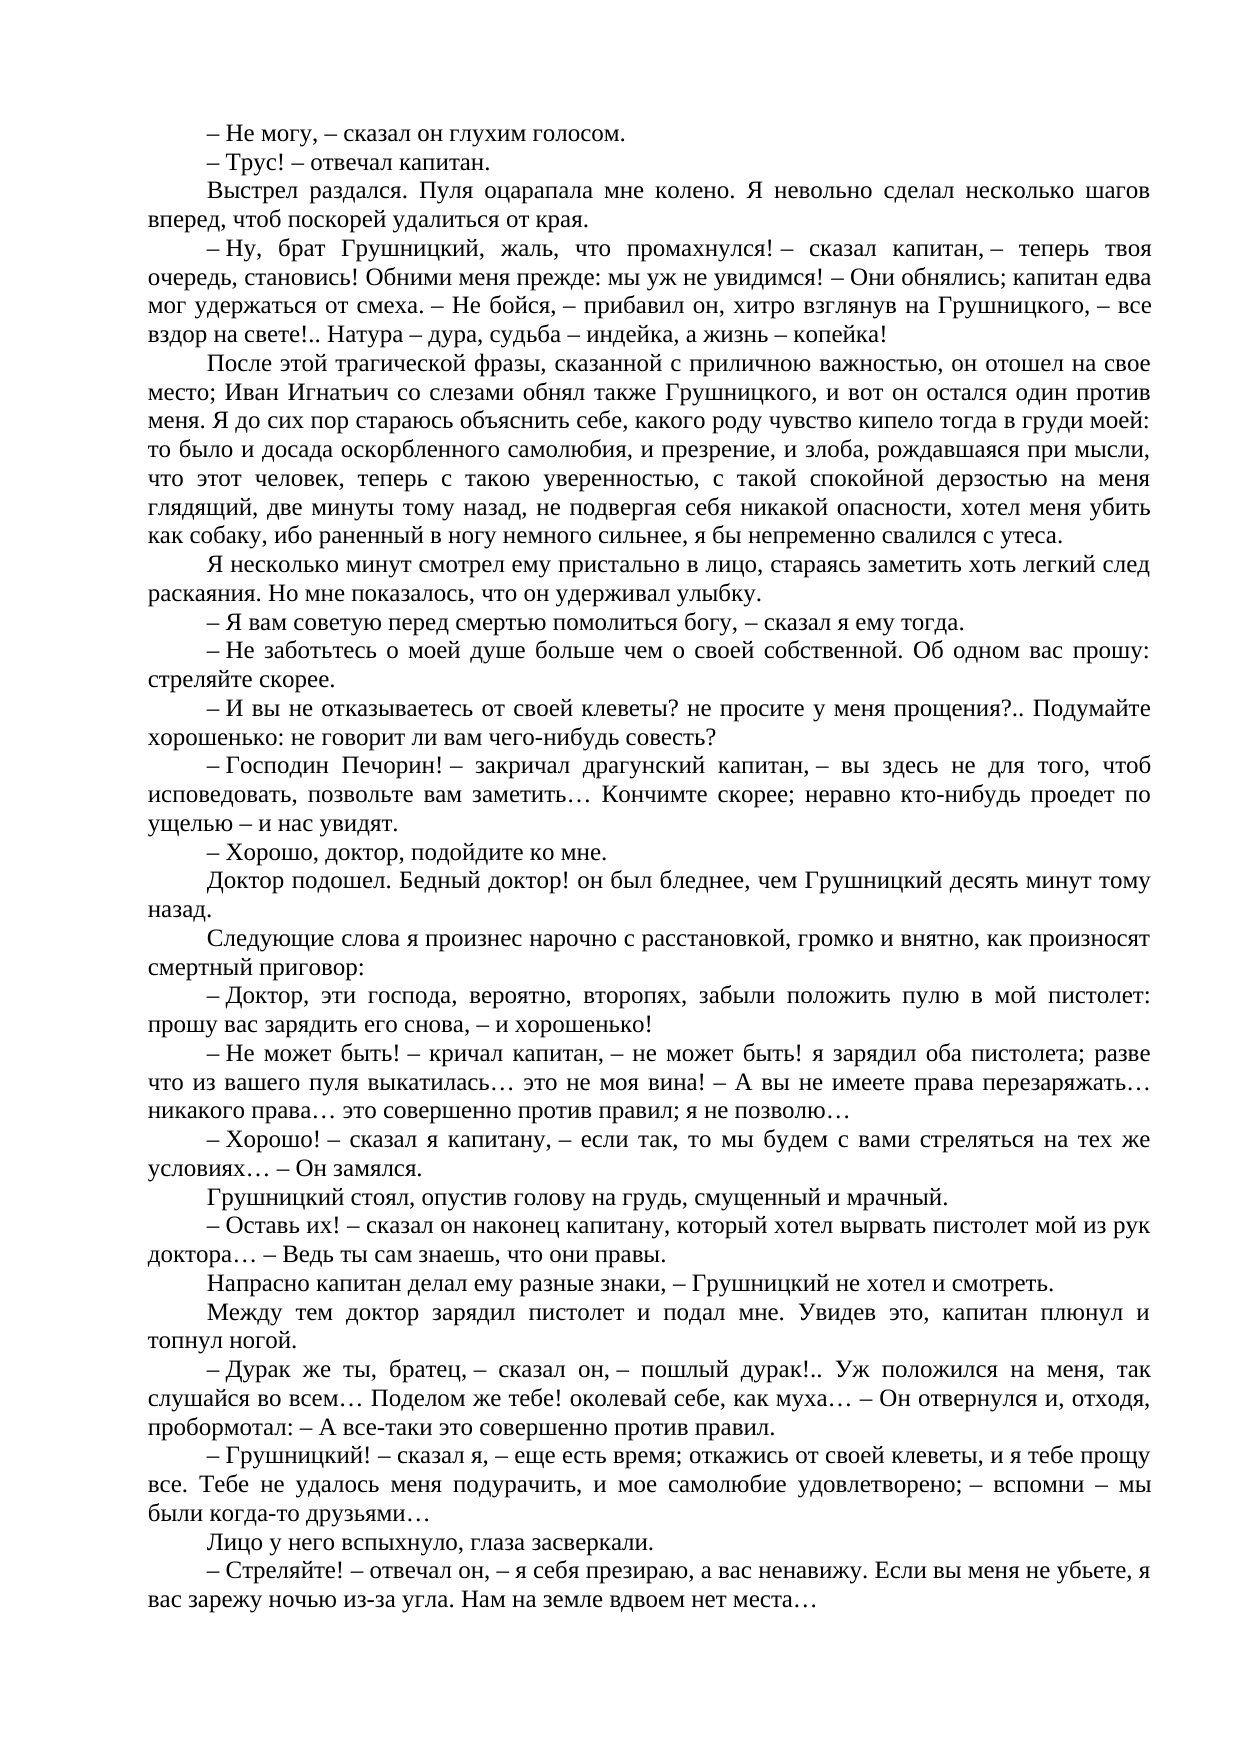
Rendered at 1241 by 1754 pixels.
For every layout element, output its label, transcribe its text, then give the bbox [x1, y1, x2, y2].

text – Господин Печорин! – закричал драгунский капитан, – вы здесь не для того, чтоб исповедовать, позвольте вам заметить… Кончимте скорее; неравно кто-нибудь проедет по ущелью – и нас увидят. [148, 751, 1152, 837]
text – И вы не отказываетесь от своей клеветы? не просите у меня прощения?.. Подумайте хорошенько: не говорит ли вам чего-нибудь совесть? [148, 693, 1152, 751]
text – Не заботьтесь о моей душе больше чем о своей собственной. Об одном вас прошу: стреляйте скорее. [148, 636, 1152, 693]
text Выстрел раздался. Пуля оцарапала мне колено. Я невольно сделал несколько шагов вперед, чтоб поскорей удалиться от края. [148, 176, 1152, 233]
text Следующие слова я произнес нарочно с расстановкой, громко и внятно, как произносят смертный приговор: [148, 923, 1152, 981]
text – Хорошо, доктор, подойдите ко мне. [148, 837, 1152, 866]
text Напрасно капитан делал ему разные знаки, – Грушницкий не хотел и смотреть. [148, 1268, 1152, 1297]
text – Не может быть! – кричал капитан, – не может быть! я зарядил оба пистолета; разве что из вашего пуля выкатилась… это не моя вина! – А вы не имеете права перезаряжать… никакого права… это совершенно против правил; я не позволю… [148, 1038, 1152, 1124]
text – Хорошо! – сказал я капитану, – если так, то мы будем с вами стреляться на тех же условиях… – Он замялся. [148, 1124, 1152, 1182]
text – Ну, брат Грушницкий, жаль, что промахнулся! – сказал капитан, – теперь твоя очередь, становись! Обними меня прежде: мы уж не увидимся! – Они обнялись; капитан едва мог удержаться от смеха. – Не бойся, – прибавил он, хитро взглянув на Грушницкого, – все вздор на свете!.. Натура – дура, судьба – индейка, а жизнь – копейка! [148, 233, 1152, 348]
text Грушницкий стоял, опустив голову на грудь, смущенный и мрачный. [148, 1182, 1152, 1211]
text После этой трагической фразы, сказанной с приличною важностью, он отошел на свое место; Иван Игнатьич со слезами обнял также Грушницкого, и вот он остался один против меня. Я до сих пор стараюсь объяснить себе, какого роду чувство кипело тогда в груди моей: то было и досада оскорбленного самолюбия, и презрение, и злоба, рождавшаяся при мысли, что этот человек, теперь с такою уверенностью, с такой спокойной дерзостью на меня глядящий, две минуты тому назад, не подвергая себя никакой опасности, хотел меня убить как собаку, ибо раненный в ногу немного сильнее, я бы непременно свалился с утеса. [148, 348, 1152, 549]
text – Оставь их! – сказал он наконец капитану, который хотел вырвать пистолет мой из рук доктора… – Ведь ты сам знаешь, что они правы. [148, 1211, 1152, 1268]
text – Доктор, эти господа, вероятно, второпях, забыли положить пулю в мой пистолет: прошу вас зарядить его снова, – и хорошенько! [148, 981, 1152, 1038]
text – Не могу, – сказал он глухим голосом. [148, 118, 1152, 147]
text – Трус! – отвечал капитан. [148, 147, 1152, 176]
text – Стреляйте! – отвечал он, – я себя презираю, а вас ненавижу. Если вы меня не убьете, я вас зарежу ночью из-за угла. Нам на земле вдвоем нет места… [148, 1556, 1152, 1613]
text – Я вам советую перед смертью помолиться богу, – сказал я ему тогда. [148, 607, 1152, 636]
text Доктор подошел. Бедный доктор! он был бледнее, чем Грушницкий десять минут тому назад. [148, 866, 1152, 923]
text – Грушницкий! – сказал я, – еще есть время; откажись от своей клеветы, и я тебе прощу все. Тебе не удалось меня подурачить, и мое самолюбие удовлетворено; – вспомни – мы были когда-то друзьями… [148, 1441, 1152, 1527]
text – Дурак же ты, братец, – сказал он, – пошлый дурак!.. Уж положился на меня, так слушайся во всем… Поделом же тебе! околевай себе, как муха… – Он отвернулся и, отходя, пробормотал: – А все-таки это совершенно против правил. [148, 1354, 1152, 1441]
text Я несколько минут смотрел ему пристально в лицо, стараясь заметить хоть легкий след раскаяния. Но мне показалось, что он удерживал улыбку. [148, 549, 1152, 607]
text Лицо у него вспыхнуло, глаза засверкали. [148, 1527, 1152, 1556]
text Между тем доктор зарядил пистолет и подал мне. Увидев это, капитан плюнул и топнул ногой. [148, 1297, 1152, 1354]
